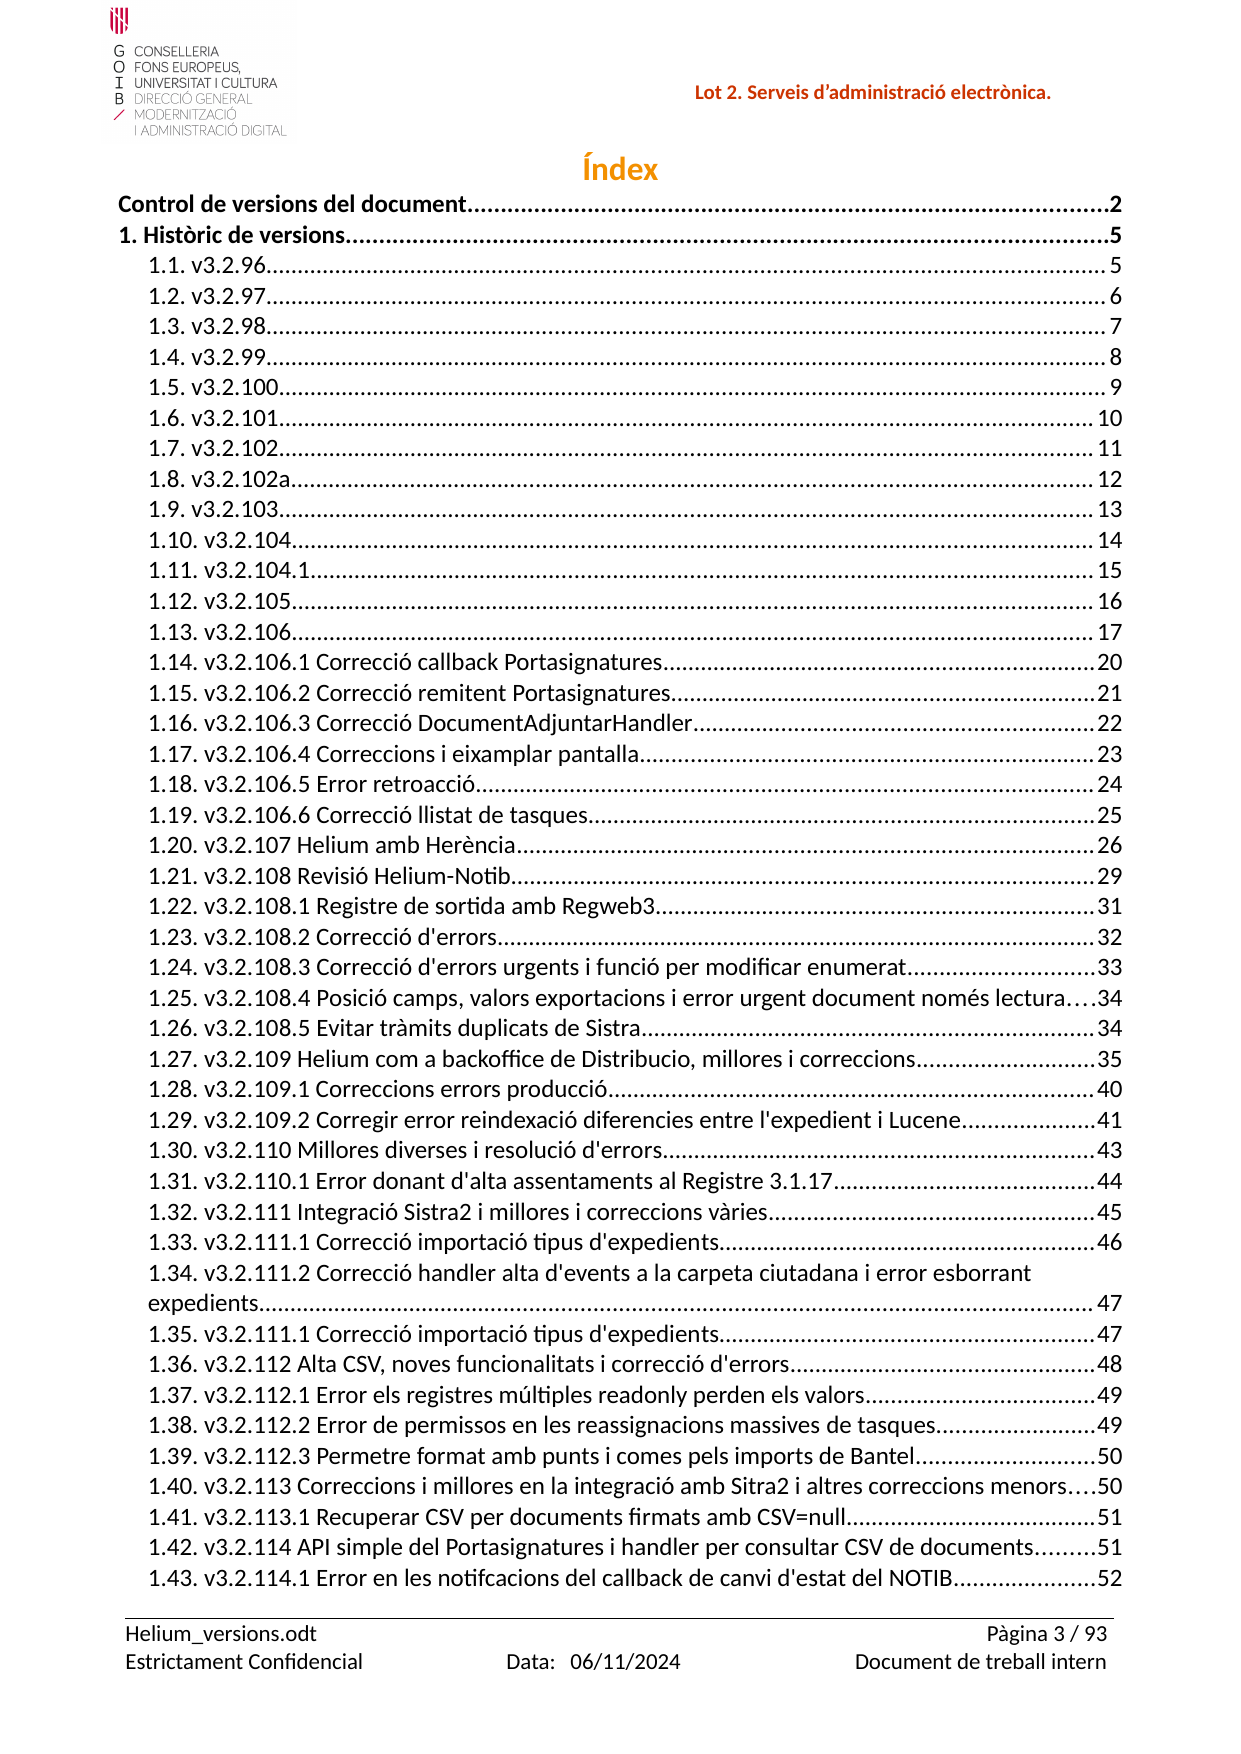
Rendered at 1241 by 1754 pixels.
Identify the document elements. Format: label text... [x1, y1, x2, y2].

text 1.10. v3.2.104 14 [148, 524, 1122, 555]
text 1.27. v3.2.109 Helium com a backoffice de Distribucio, millores i correccions 35 [148, 1043, 1122, 1073]
text 1.5. v3.2.100 9 [148, 372, 1122, 402]
text 1.3. v3.2.98 7 [148, 311, 1122, 341]
text 1.31. v3.2.110.1 Error donant d'alta assentaments al Registre 3.1.17 44 [148, 1165, 1122, 1196]
text 1.28. v3.2.109.1 Correccions errors producció 40 [148, 1073, 1122, 1104]
text 1.35. v3.2.111.1 Correcció importació tipus d'expedients 47 [148, 1318, 1122, 1348]
text 1.14. v3.2.106.1 Correcció callback Portasignatures 20 [148, 646, 1122, 677]
text 1.12. v3.2.105 16 [148, 585, 1122, 616]
text 1.18. v3.2.106.5 Error retroacció 24 [148, 768, 1122, 799]
text Control de versions del document 2 [118, 188, 1122, 219]
text 1.21. v3.2.108 Revisió Helium-Notib 29 [148, 860, 1122, 890]
text 1.23. v3.2.108.2 Correcció d'errors 32 [148, 921, 1122, 951]
text 1.16. v3.2.106.3 Correcció DocumentAdjuntarHandler 22 [148, 707, 1122, 738]
picture [100, 0, 297, 144]
text 1.26. v3.2.108.5 Evitar tràmits duplicats de Sistra 34 [148, 1012, 1122, 1043]
text 1.30. v3.2.110 Millores diverses i resolució d'errors 43 [148, 1134, 1122, 1165]
text 1.7. v3.2.102 11 [148, 433, 1122, 463]
text 1.22. v3.2.108.1 Registre de sortida amb Regweb3 31 [148, 890, 1122, 921]
text 1.34. v3.2.111.2 Correcció handler alta d'events a la carpeta ciutadana i error esborrant expedients 47 [148, 1257, 1122, 1318]
text 1.13. v3.2.106 17 [148, 616, 1122, 646]
text 1.20. v3.2.107 Helium amb Herència 26 [148, 829, 1122, 860]
text 1.8. v3.2.102a 12 [148, 463, 1122, 494]
text 1.19. v3.2.106.6 Correcció llistat de tasques 25 [148, 799, 1122, 829]
text 1.6. v3.2.101 10 [148, 402, 1122, 433]
text Índex [118, 148, 1122, 188]
text 1.25. v3.2.108.4 Posició camps, valors exportacions i error urgent document només lectura 34 [148, 982, 1122, 1012]
text 1.43. v3.2.114.1 Error en les notifcacions del callback de canvi d'estat del NOTIB 52 [148, 1562, 1122, 1592]
text 1.1. v3.2.96 5 [148, 249, 1122, 280]
text 1.33. v3.2.111.1 Correcció importació tipus d'expedients 46 [148, 1226, 1122, 1257]
text 1.38. v3.2.112.2 Error de permissos en les reassignacions massives de tasques 49 [148, 1409, 1122, 1440]
text 1.32. v3.2.111 Integració Sistra2 i millores i correccions vàries 45 [148, 1196, 1122, 1226]
text 1.4. v3.2.99 8 [148, 341, 1122, 372]
text 1.39. v3.2.112.3 Permetre format amb punts i comes pels imports de Bantel 50 [148, 1440, 1122, 1470]
text 1.42. v3.2.114 API simple del Portasignatures i handler per consultar CSV de documents 51 [148, 1531, 1122, 1562]
text 1.9. v3.2.103 13 [148, 494, 1122, 524]
text 1.11. v3.2.104.1 15 [148, 555, 1122, 585]
text 1.40. v3.2.113 Correccions i millores en la integració amb Sitra2 i altres correccions menors 50 [148, 1470, 1122, 1501]
text 1. Històric de versions 5 [118, 219, 1122, 249]
text 1.2. v3.2.97 6 [148, 280, 1122, 311]
text 1.15. v3.2.106.2 Correcció remitent Portasignatures 21 [148, 677, 1122, 707]
text 1.41. v3.2.113.1 Recuperar CSV per documents firmats amb CSV=null 51 [148, 1501, 1122, 1531]
text 1.29. v3.2.109.2 Corregir error reindexació diferencies entre l'expedient i Lucene 41 [148, 1104, 1122, 1134]
text 1.36. v3.2.112 Alta CSV, noves funcionalitats i correcció d'errors 48 [148, 1348, 1122, 1379]
text 1.37. v3.2.112.1 Error els registres múltiples readonly perden els valors 49 [148, 1379, 1122, 1409]
text 1.17. v3.2.106.4 Correccions i eixamplar pantalla 23 [148, 738, 1122, 768]
text 1.24. v3.2.108.3 Correcció d'errors urgents i funció per modificar enumerat 33 [148, 951, 1122, 982]
